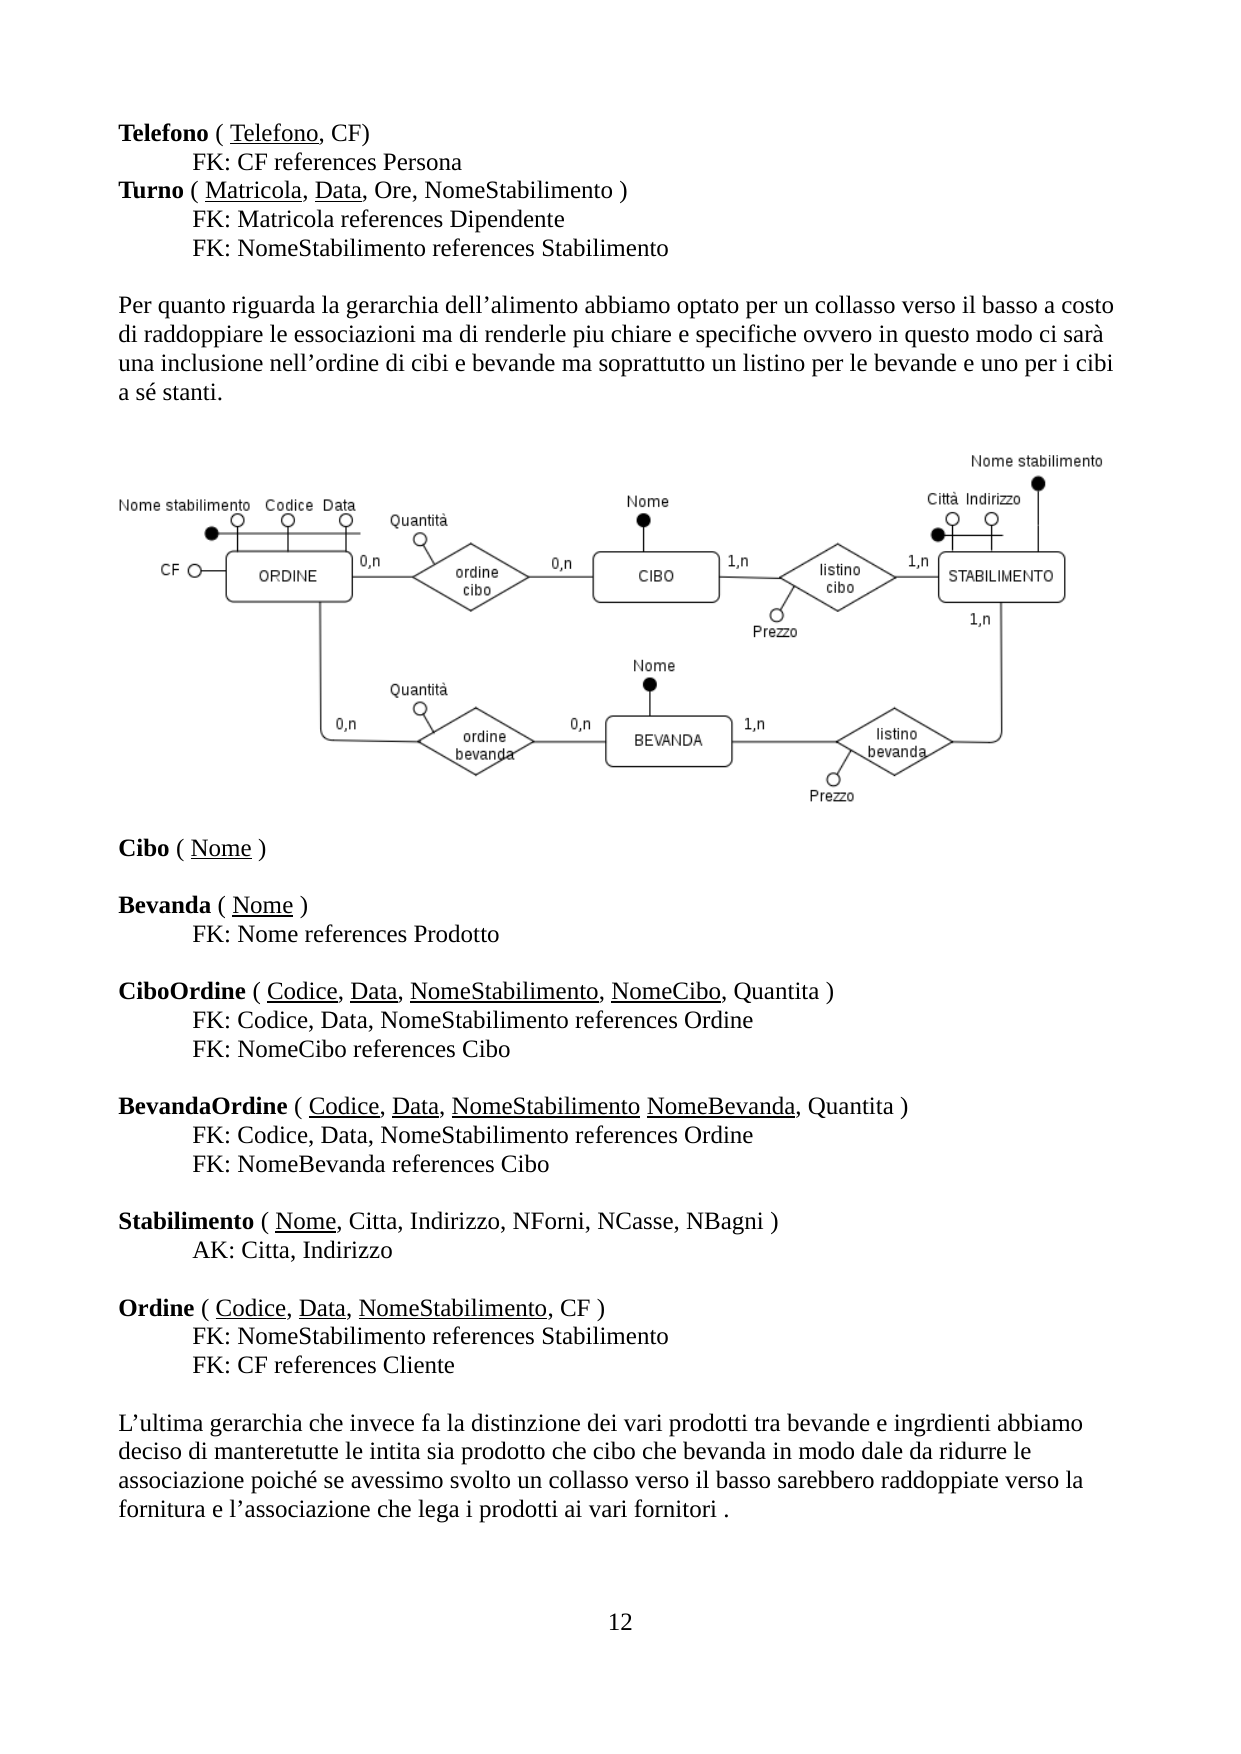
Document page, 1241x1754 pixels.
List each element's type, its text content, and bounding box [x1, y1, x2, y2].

text FK: Codice, Data, NomeStabilimento references Ordine [118, 1120, 1122, 1149]
text Per quanto riguarda la gerarchia dell’alimento abbiamo optato per un collasso verso il basso a costo di raddoppiare le essociazioni ma di renderle piu chiare e specifiche ovvero in questo modo ci sarà una inclusione nell’ordine di cibi e bevande ma soprattutto un listino per le bevande e uno per i cibi a sé stanti. [118, 291, 1122, 406]
text CiboOrdine ( Codice, Data, NomeStabilimento, NomeCibo, Quantita ) [118, 976, 1122, 1005]
text AK: Citta, Indirizzo [118, 1235, 1122, 1264]
text FK: Codice, Data, NomeStabilimento references Ordine [118, 1005, 1122, 1034]
text FK: CF references Persona [118, 147, 1122, 176]
text FK: Nome references Prodotto [118, 919, 1122, 948]
text BevandaOrdine ( Codice, Data, NomeStabilimento NomeBevanda, Quantita ) [118, 1091, 1122, 1120]
text FK: NomeBevanda references Cibo [118, 1149, 1122, 1178]
text FK: NomeStabilimento references Stabilimento [118, 233, 1122, 262]
text Ordine ( Codice, Data, NomeStabilimento, CF ) [118, 1293, 1122, 1321]
text Bevanda ( Nome ) [118, 890, 1122, 919]
text L’ultima gerarchia che invece fa la distinzione dei vari prodotti tra bevande e ingrdienti abbiamo deciso di manteretutte le intita sia prodotto che cibo che bevanda in modo dale da ridurre le associazione poiché se avessimo svolto un collasso verso il basso sarebbero raddoppiate verso la fornitura e l’associazione che lega i prodotti ai vari fornitori . [118, 1408, 1122, 1523]
text Telefono ( Telefono, CF) [118, 118, 1122, 147]
picture [116, 450, 1121, 804]
text Stabilimento ( Nome, Citta, Indirizzo, NForni, NCasse, NBagni ) [118, 1206, 1122, 1235]
text Cibo ( Nome ) [118, 833, 1122, 861]
text FK: Matricola references Dipendente [118, 204, 1122, 233]
text FK: NomeStabilimento references Stabilimento [118, 1321, 1122, 1350]
text FK: NomeCibo references Cibo [118, 1034, 1122, 1063]
text Turno ( Matricola, Data, Ore, NomeStabilimento ) [118, 176, 1122, 204]
text FK: CF references Cliente [118, 1350, 1122, 1379]
